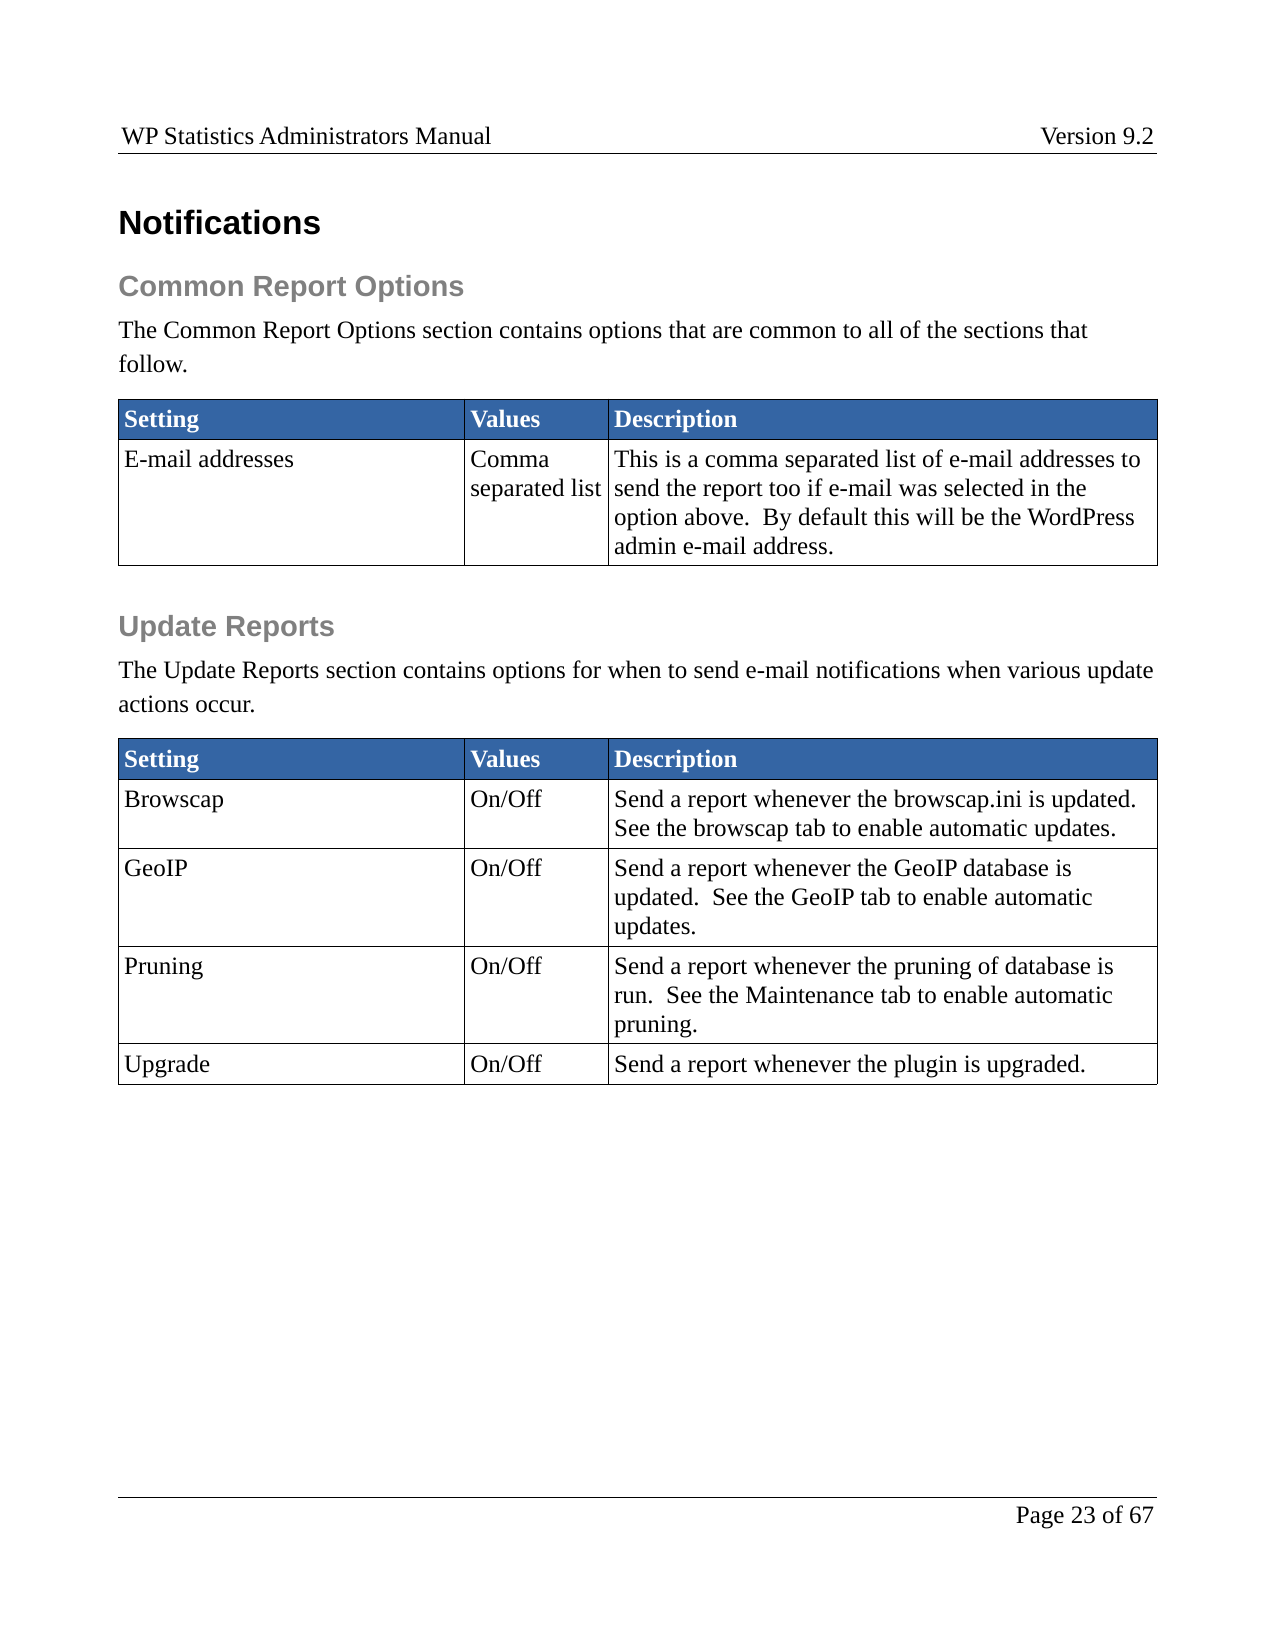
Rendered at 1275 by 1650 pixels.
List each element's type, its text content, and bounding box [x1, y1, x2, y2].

table_cell GeoIP [119, 849, 464, 946]
table_cell This is a comma separated list of e-mail addresses to send the report too if e-mail was selected in the option above. By default this will be the WordPress admin e-mail address. [609, 440, 1157, 565]
table_cell Send a report whenever the plugin is upgraded. [609, 1044, 1157, 1084]
table_header Setting [119, 400, 464, 439]
table_cell Send a report whenever the browscap.ini is updated. See the browscap tab to enable automatic updates. [609, 780, 1157, 848]
table_header Description [609, 400, 1157, 439]
subtitle Notifications [118, 203, 1157, 242]
table_cell On/Off [465, 947, 608, 1043]
table_header Setting [119, 739, 464, 779]
table_cell Comma separated list [465, 440, 608, 565]
table_cell E-mail addresses [119, 440, 464, 565]
text The Update Reports section contains options for when to send e-mail notifications when various update actions occur. [118, 655, 1157, 718]
table_cell On/Off [465, 1044, 608, 1084]
table_cell Pruning [119, 947, 464, 1043]
table_header Description [609, 739, 1157, 779]
table_cell On/Off [465, 849, 608, 946]
table_cell On/Off [465, 780, 608, 848]
table_cell Upgrade [119, 1044, 464, 1084]
subtitle Update Reports [118, 609, 1157, 642]
table_cell Browscap [119, 780, 464, 848]
subtitle Common Report Options [118, 269, 1157, 302]
text The Common Report Options section contains options that are common to all of the sections that follow. [118, 315, 1157, 378]
table_cell Send a report whenever the pruning of database is run. See the Maintenance tab to enable automatic pruning. [609, 947, 1157, 1043]
table_cell Send a report whenever the GeoIP database is updated. See the GeoIP tab to enable automatic updates. [609, 849, 1157, 946]
table_header Values [465, 400, 608, 439]
table_header Values [465, 739, 608, 779]
